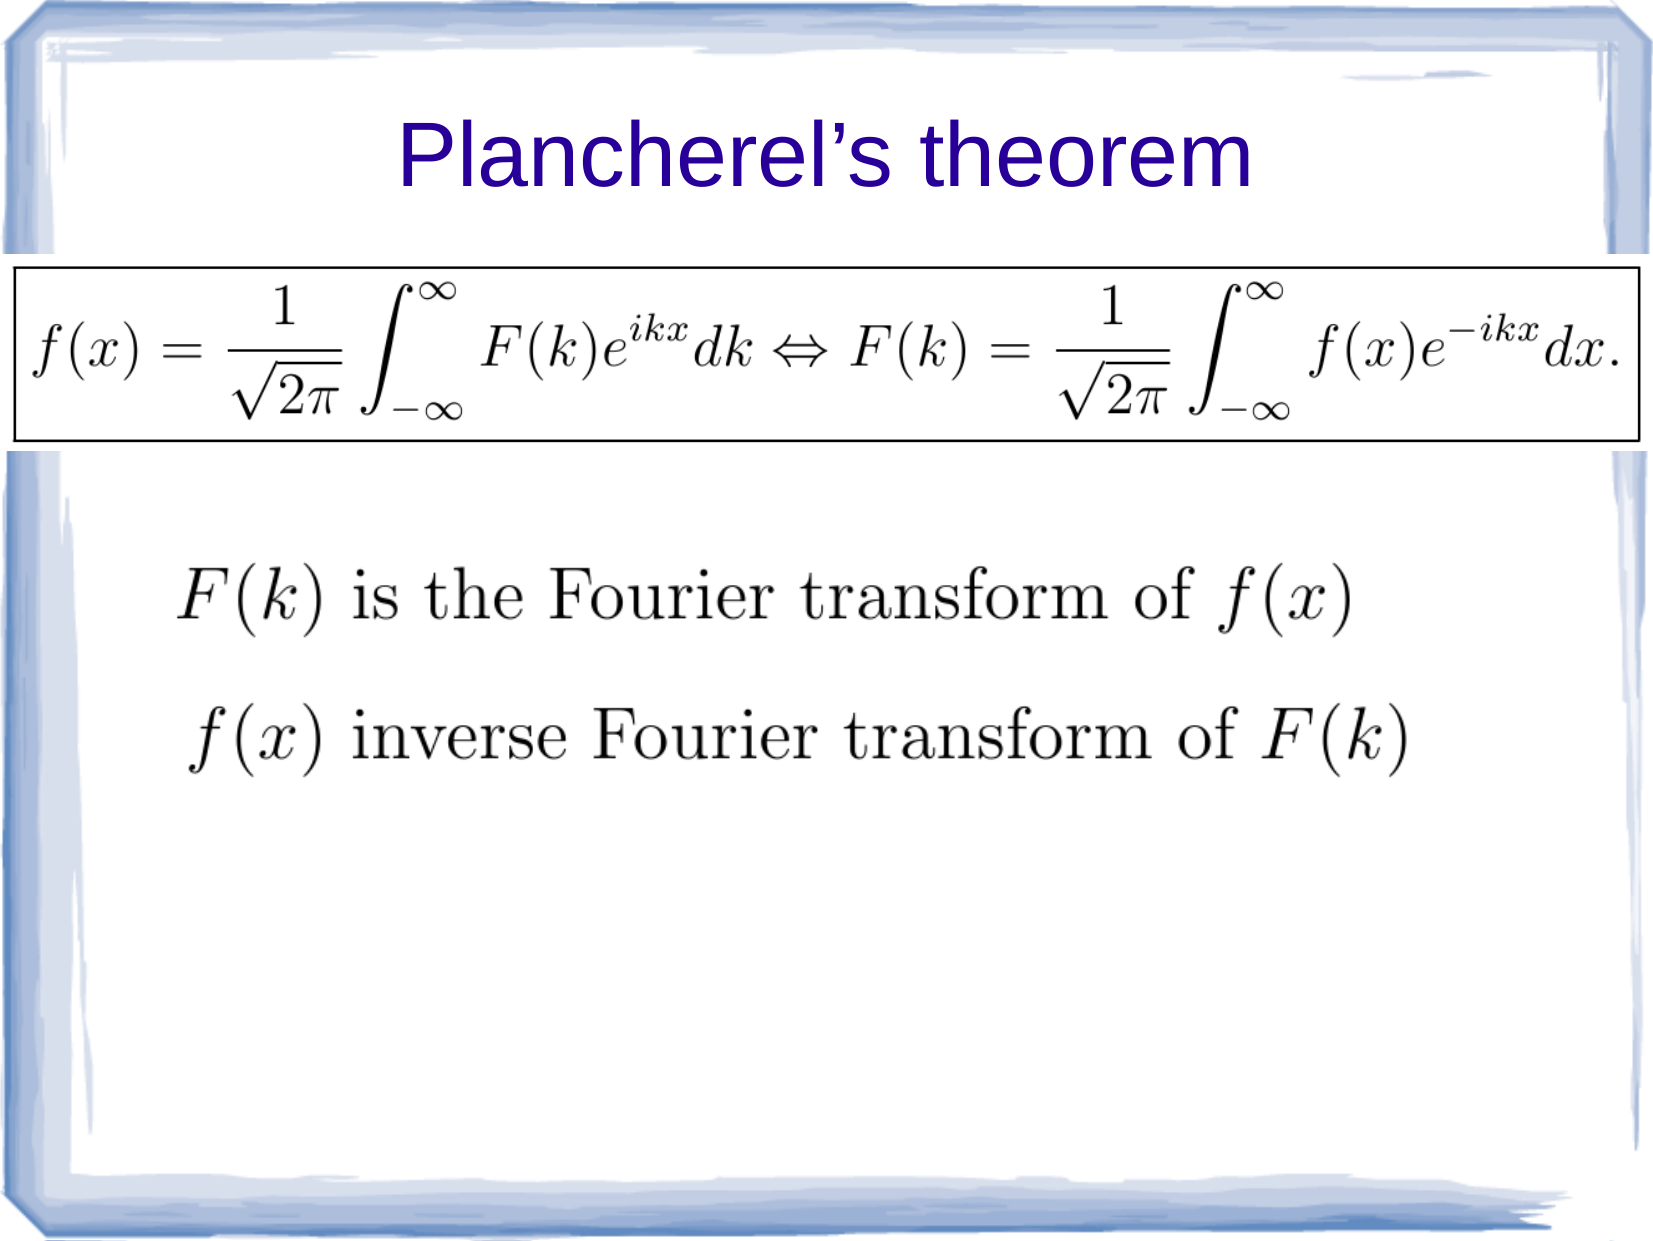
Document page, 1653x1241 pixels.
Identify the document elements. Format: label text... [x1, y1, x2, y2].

picture [0, 0, 1653, 1241]
title Plancherel’s theorem [82, 49, 1571, 254]
